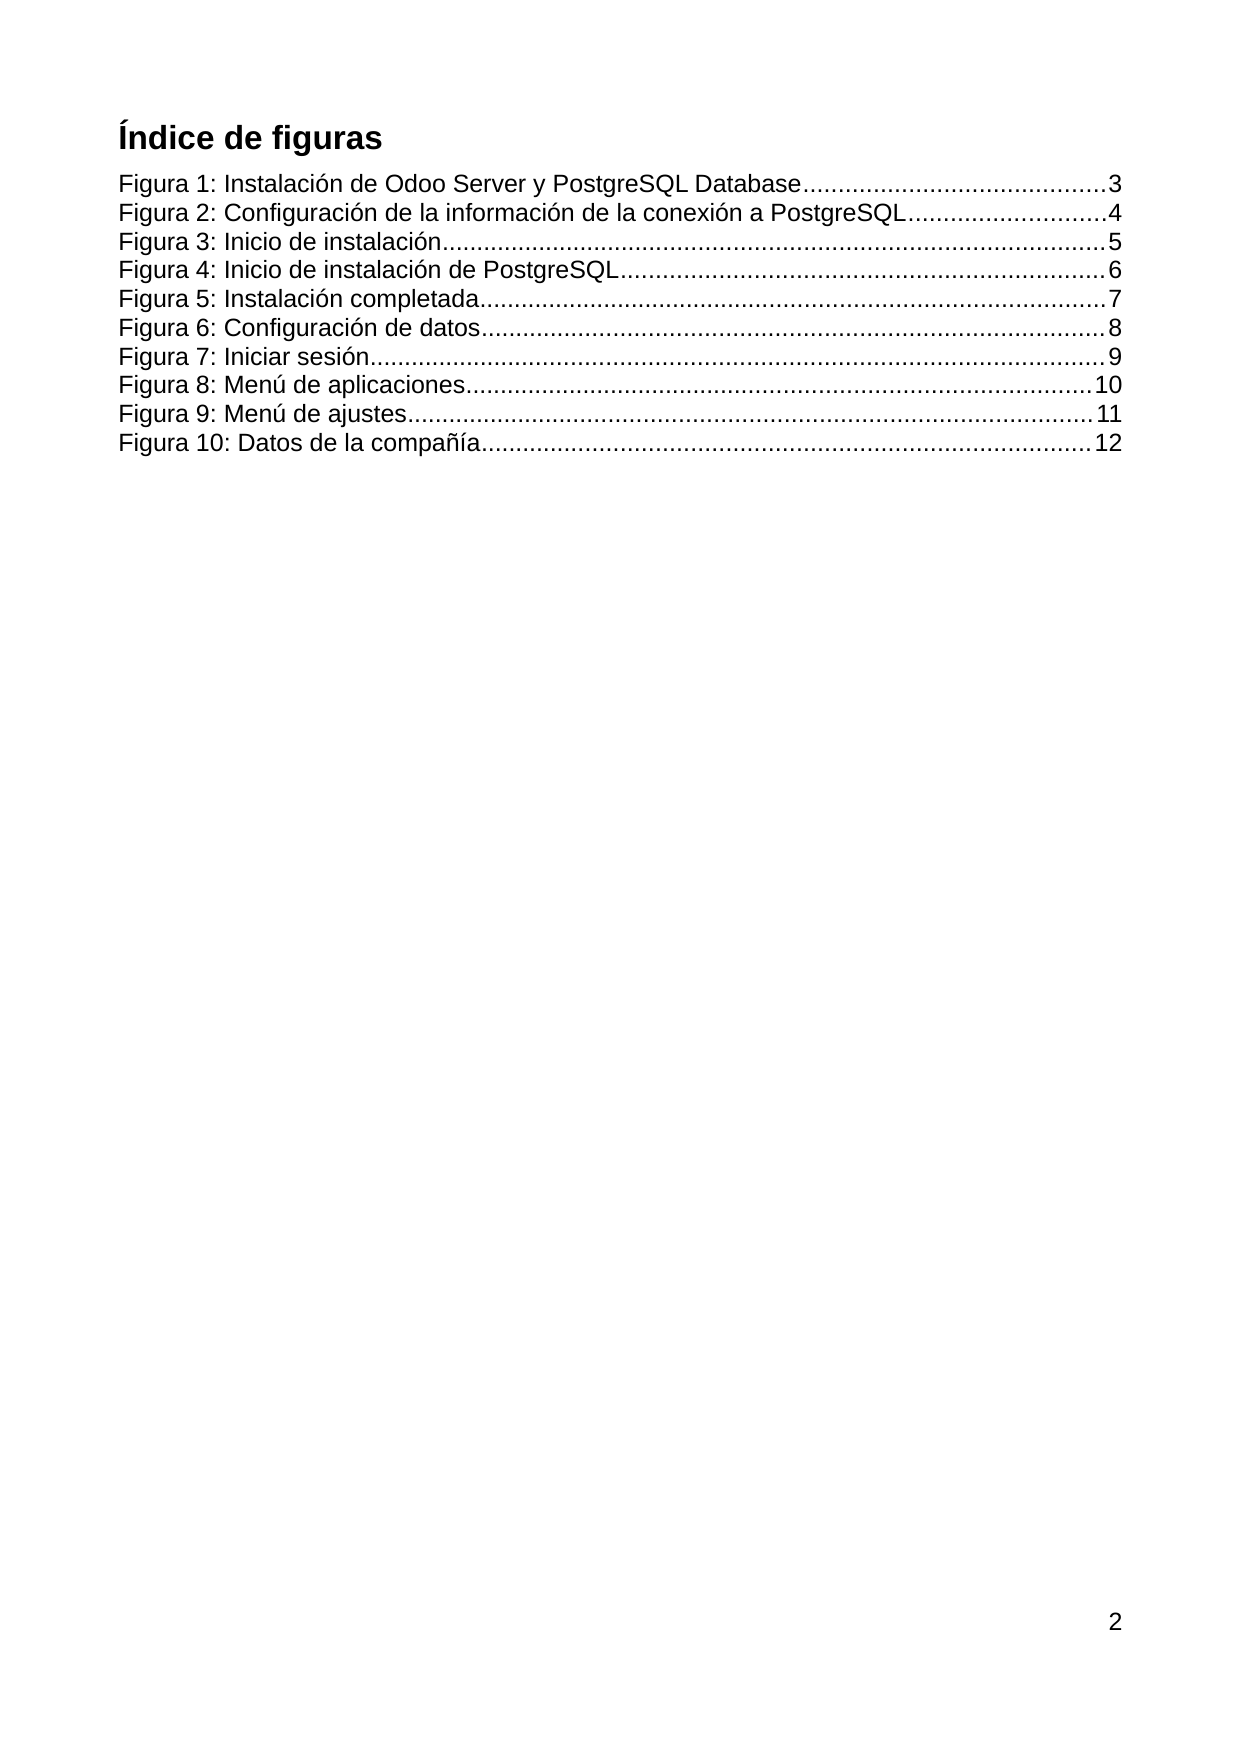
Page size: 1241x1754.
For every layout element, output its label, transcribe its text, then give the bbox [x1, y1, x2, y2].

text Figura 9: Menú de ajustes 11 [118, 399, 1122, 428]
text Figura 5: Instalación completada 7 [118, 284, 1122, 313]
text Figura 10: Datos de la compañía 12 [118, 428, 1122, 457]
text Figura 4: Inicio de instalación de PostgreSQL 6 [118, 255, 1122, 284]
text Figura 3: Inicio de instalación 5 [118, 227, 1122, 255]
text Figura 1: Instalación de Odoo Server y PostgreSQL Database 3 [118, 169, 1122, 198]
text Figura 7: Iniciar sesión 9 [118, 342, 1122, 370]
text Figura 8: Menú de aplicaciones 10 [118, 370, 1122, 399]
text Figura 6: Configuración de datos 8 [118, 313, 1122, 342]
text Figura 2: Configuración de la información de la conexión a PostgreSQL 4 [118, 198, 1122, 227]
subtitle Índice de figuras [118, 118, 1122, 157]
